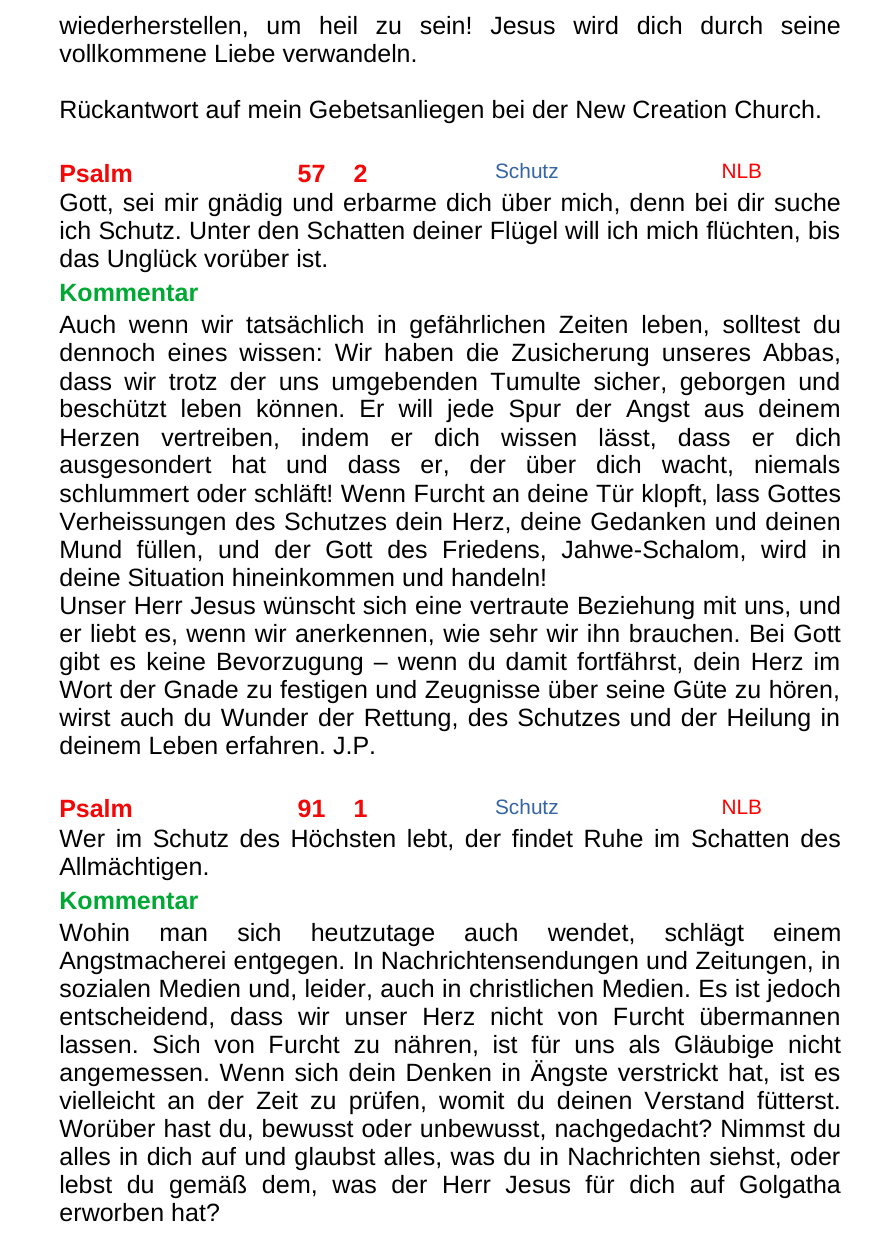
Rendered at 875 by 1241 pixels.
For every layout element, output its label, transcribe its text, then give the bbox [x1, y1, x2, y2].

table_cell Psalm [59, 795, 297, 825]
table_cell [298, 279, 342, 308]
table_cell [59, 124, 844, 159]
table_cell [677, 160, 721, 189]
table_cell Kommentar [59, 279, 206, 308]
table_cell [677, 795, 721, 825]
table_cell [677, 279, 721, 308]
table_cell Schutz [495, 160, 677, 189]
table_cell [298, 887, 342, 916]
table_cell Schutz [495, 795, 677, 825]
table_cell [206, 279, 297, 308]
table_cell [59, 881, 844, 887]
table_cell [59, 273, 844, 279]
table_cell Psalm [59, 160, 297, 189]
table_cell [342, 887, 353, 916]
table_cell [206, 887, 297, 916]
table_cell 2 [353, 160, 427, 189]
table_cell [59, 760, 844, 795]
table_cell [495, 279, 677, 308]
table_cell [353, 279, 427, 308]
table_cell [342, 795, 353, 825]
table_cell [677, 887, 721, 916]
table_cell [427, 795, 495, 825]
table_cell Wohin man sich heutzutage auch wendet, schlägt einem Angstmacherei entgegen. In Nachrichtensendungen und Zeitungen, in sozialen Medien und, leider, auch in christlichen Medien. Es ist jedoch entscheidend, dass wir unser Herz nicht von Furcht übermannen lassen. Sich von Furcht zu nähren, ist für uns als Gläubige nicht angemessen. Wenn sich dein Denken in Ängste verstrickt hat, ist es vielleicht an der Zeit zu prüfen, womit du deinen Verstand fütterst. Worüber hast du, bewusst oder unbewusst, nachgedacht? Nimmst du alles in dich auf und glaubst alles, was du in Nachrichten siehst, oder lebst du gemäß dem, was der Herr Jesus für dich auf Golgatha erworben hat? [59, 919, 842, 1227]
table_cell [721, 279, 842, 308]
table_cell [427, 160, 495, 189]
table_cell NLB [721, 160, 844, 189]
table_cell Kommentar [59, 887, 206, 916]
table_cell [353, 887, 427, 916]
table_cell 91 [298, 795, 342, 825]
table_cell [721, 887, 842, 916]
table_cell [427, 279, 495, 308]
table_cell Auch wenn wir tatsächlich in gefährlichen Zeiten leben, solltest du dennoch eines wissen: Wir haben die Zusicherung unseres Abbas, dass wir trotz der uns umgebenden Tumulte sicher, geborgen und beschützt leben können. Er will jede Spur der Angst aus deinem Herzen vertreiben, indem er dich wissen lässt, dass er dich ausgesondert hat und dass er, der über dich wacht, niemals schlummert oder schläft! Wenn Furcht an deine Tür klopft, lass Gottes Verheissungen des Schutzes dein Herz, deine Gedanken und deinen Mund füllen, und der Gott des Friedens, Jahwe-Schalom, wird in deine Situation hineinkommen und handeln! Unser Herr Jesus wünscht sich eine vertraute Beziehung mit uns, und er liebt es, wenn wir anerkennen, wie sehr wir ihn brauchen. Bei Gott gibt es keine Bevorzugung – wenn du damit fortfährst, dein Herz im Wort der Gnade zu festigen und Zeugnisse über seine Güte zu hören, wirst auch du Wunder der Rettung, des Schutzes und der Heilung in deinem Leben erfahren. J.P. [59, 311, 842, 760]
table_cell NLB [721, 795, 844, 825]
table_cell 1 [353, 795, 427, 825]
table_cell [342, 279, 353, 308]
table_cell [342, 160, 353, 189]
table_cell wiederherstellen, um heil zu sein! Jesus wird dich durch seine vollkommene Liebe verwandeln. Rückantwort auf mein Gebetsanliegen bei der New Creation Church. [59, 12, 842, 124]
table_cell [495, 887, 677, 916]
table_cell Gott, sei mir gnädig und erbarme dich über mich, denn bei dir suche ich Schutz. Unter den Schatten deiner Flügel will ich mich flüchten, bis das Unglück vorüber ist. [59, 189, 842, 273]
table_cell 57 [298, 160, 342, 189]
table_cell Wer im Schutz des Höchsten lebt, der findet Ruhe im Schatten des Allmächtigen. [59, 825, 842, 881]
table_cell [427, 887, 495, 916]
